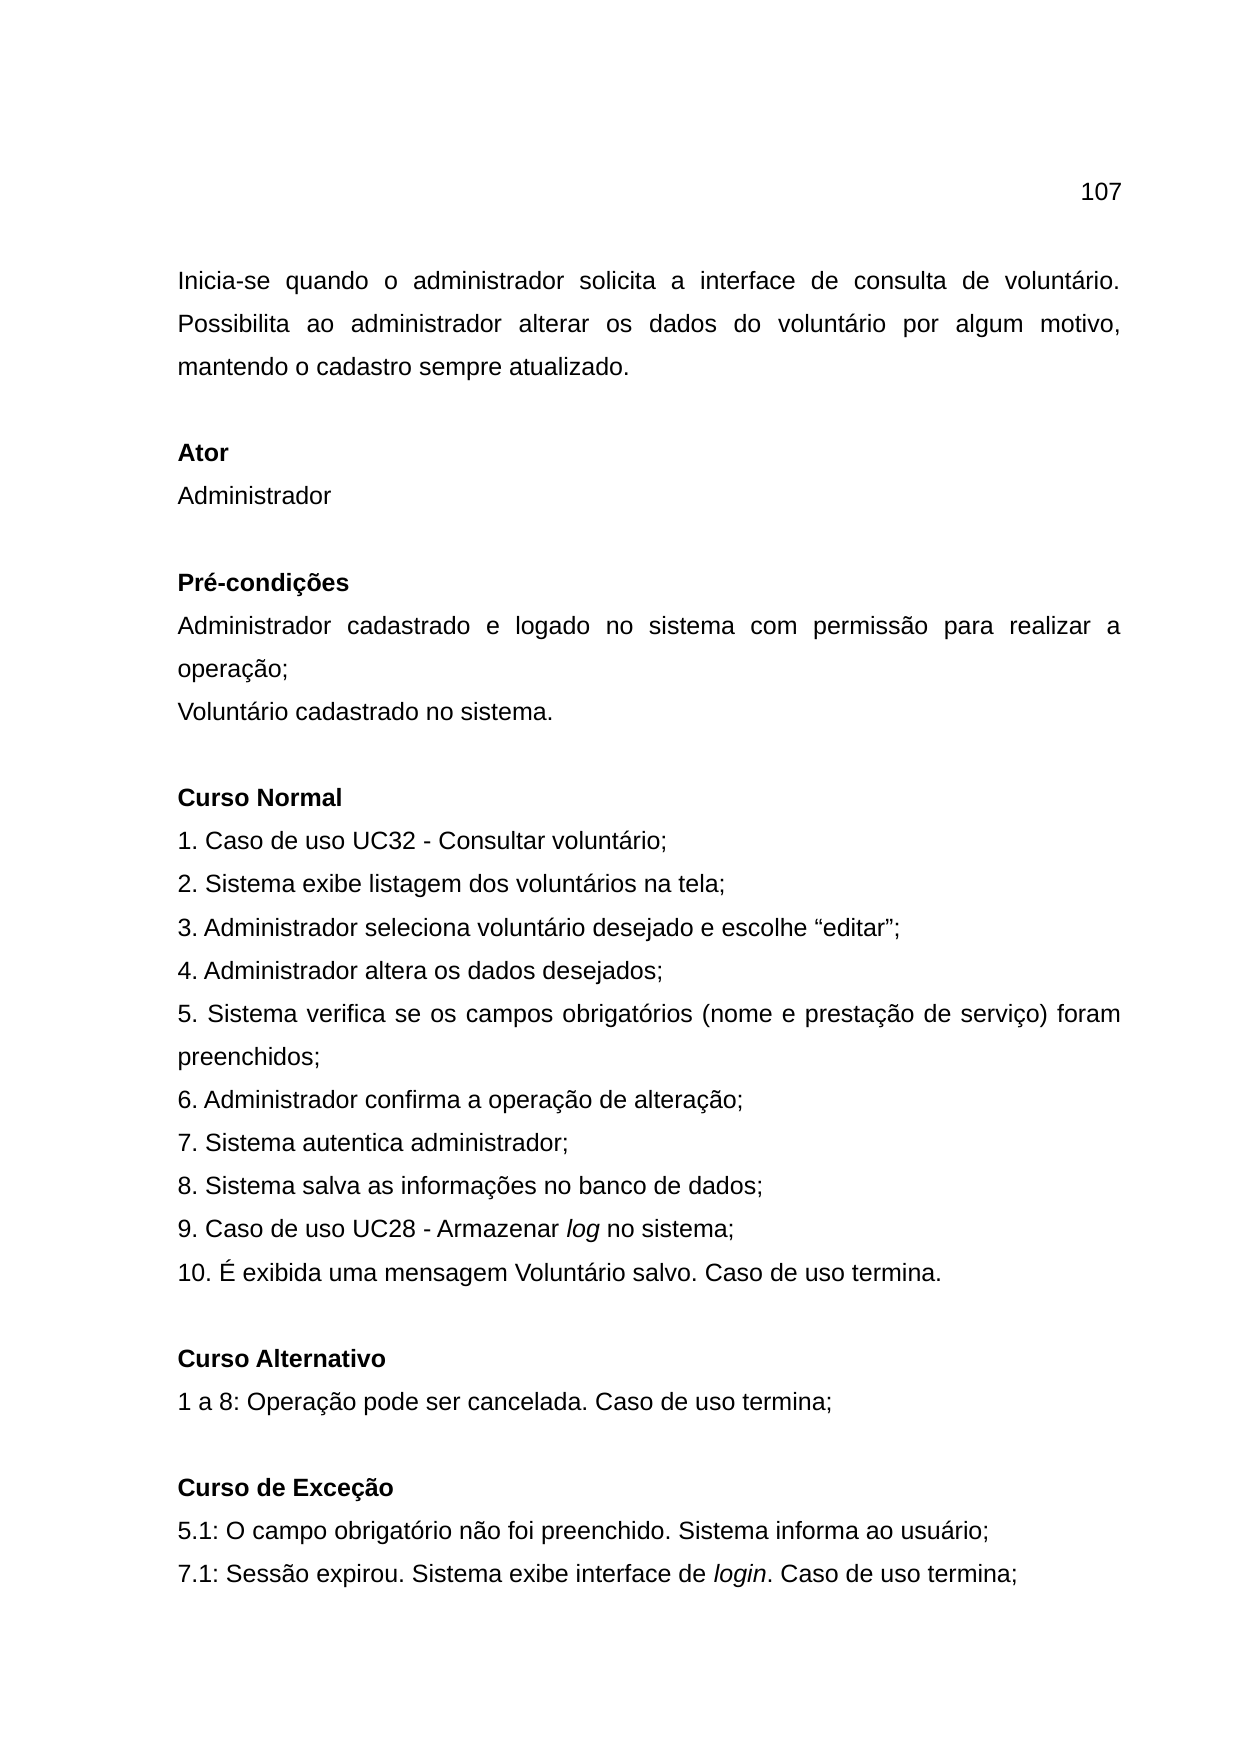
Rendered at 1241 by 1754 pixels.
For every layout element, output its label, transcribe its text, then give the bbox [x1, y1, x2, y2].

text 5.1: O campo obrigatório não foi preenchido. Sistema informa ao usuário; [177, 1516, 1122, 1545]
text 8. Sistema salva as informações no banco de dados; [177, 1171, 1122, 1200]
text Inicia-se quando o administrador solicita a interface de consulta de voluntário. Possibilita ao administrador alterar os dados do voluntário por algum motivo, mantendo o cadastro sempre atualizado. [177, 266, 1122, 381]
text 10. É exibida uma mensagem Voluntário salvo. Caso de uso termina. [177, 1258, 1122, 1286]
text 1. Caso de uso UC32 - Consultar voluntário; [177, 826, 1122, 855]
text 5. Sistema verifica se os campos obrigatórios (nome e prestação de serviço) foram preenchidos; [177, 999, 1122, 1071]
text Voluntário cadastrado no sistema. [177, 697, 1122, 726]
text Ator [177, 438, 1122, 467]
text 7.1: Sessão expirou. Sistema exibe interface de login. Caso de uso termina; [177, 1559, 1122, 1588]
text 9. Caso de uso UC28 - Armazenar log no sistema; [177, 1214, 1122, 1243]
text Administrador [177, 481, 1122, 510]
text Curso Normal [177, 783, 1122, 812]
text Curso Alternativo [177, 1344, 1122, 1373]
text 7. Sistema autentica administrador; [177, 1128, 1122, 1157]
text Curso de Exceção [177, 1473, 1122, 1502]
text Administrador cadastrado e logado no sistema com permissão para realizar a operação; [177, 611, 1122, 683]
text 3. Administrador seleciona voluntário desejado e escolhe “editar”; 4. Administrador altera os dados desejados; [177, 913, 1122, 984]
text 1 a 8: Operação pode ser cancelada. Caso de uso termina; [177, 1387, 1122, 1416]
text 6. Administrador confirma a operação de alteração; [177, 1085, 1122, 1114]
text 2. Sistema exibe listagem dos voluntários na tela; [177, 869, 1122, 898]
text Pré-condições [177, 568, 1122, 596]
